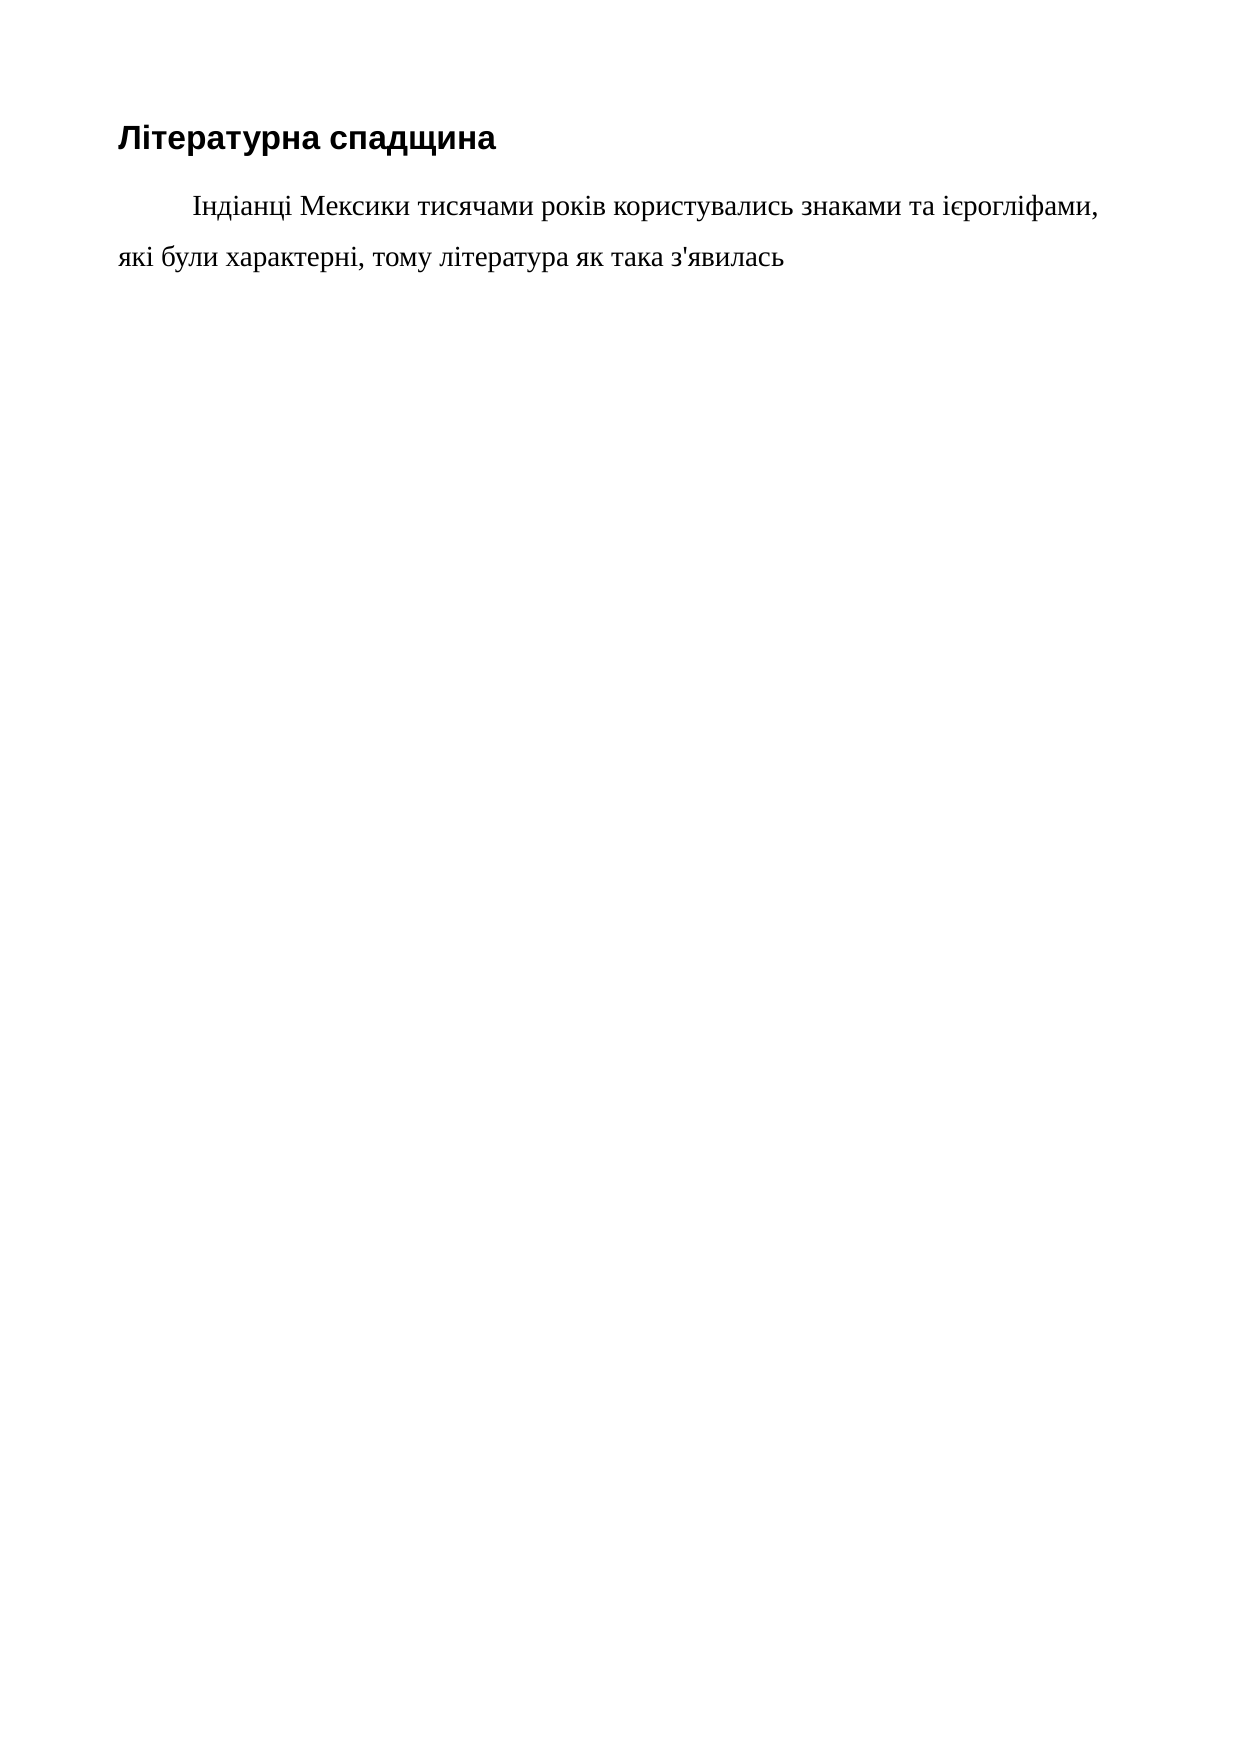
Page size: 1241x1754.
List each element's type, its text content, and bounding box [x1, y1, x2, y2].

subtitle Літературна спадщина [118, 118, 1122, 157]
text Індіанці Мексики тисячами років користувались знаками та ієрогліфами, які були характерні, тому література як така з'явилась [118, 188, 1122, 272]
